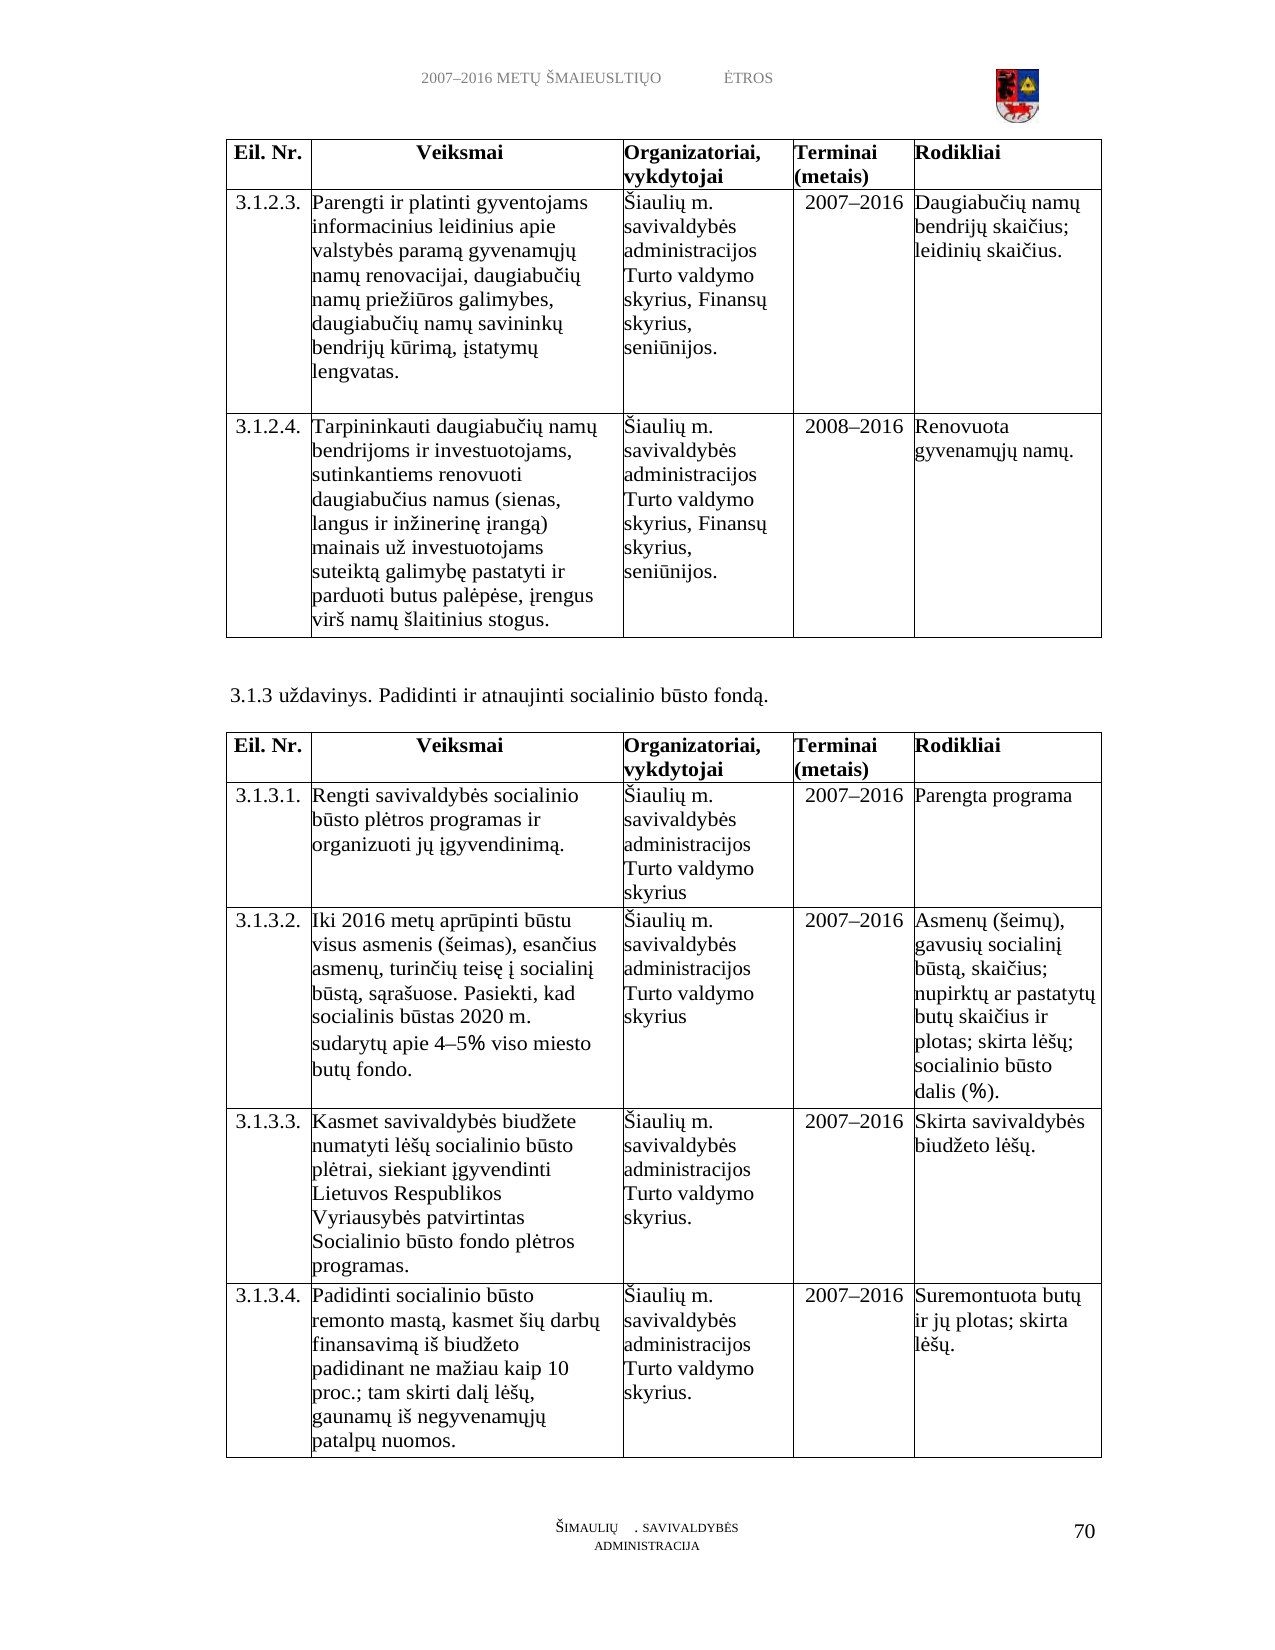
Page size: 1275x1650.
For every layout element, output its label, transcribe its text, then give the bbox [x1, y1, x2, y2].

table_cell Daugiabučių namų bendrijų skaičius; leidinių skaičius. [915, 190, 1101, 413]
table_cell 2007–2016 [794, 908, 914, 1108]
table_cell Skirta savivaldybės biudžeto lėšų. [915, 1109, 1101, 1282]
table_header Veiksmai [312, 140, 623, 189]
table_header Terminai (metais) [794, 140, 914, 189]
table_cell 2007–2016 [794, 190, 914, 413]
table_cell 3.1.3.4. [227, 1284, 311, 1457]
table_cell Iki 2016 metų aprūpinti būstu visus asmenis (šeimas), esančius asmenų, turinčių teisę į socialinį būstą, sąrašuose. Pasiekti, kad socialinis būstas 2020 m. sudarytų apie 4–5% viso miesto butų fondo. [312, 908, 623, 1108]
table_cell Šiaulių m. savivaldybės administracijos Turto valdymo skyrius. [624, 1109, 793, 1282]
text 3.1.3 uždavinys. Padidinti ir atnaujinti socialinio būsto fondą. [230, 682, 1114, 707]
table_cell Parengta programa [915, 783, 1101, 907]
table_header Rodikliai [915, 140, 1101, 189]
table_cell Tarpininkauti daugiabučių namų bendrijoms ir investuotojams, sutinkantiems renovuoti daugiabučius namus (sienas, langus ir inžinerinę įrangą) mainais už investuotojams suteiktą galimybę pastatyti ir parduoti butus palėpėse, įrengus virš namų šlaitinius stogus. [312, 414, 623, 637]
table_cell 3.1.2.4. [227, 414, 311, 637]
table_cell 2007–2016 [794, 783, 914, 907]
table_header Eil. Nr. [227, 140, 311, 189]
table_cell Šiaulių m. savivaldybės administracijos Turto valdymo skyrius, Finansų skyrius, seniūnijos. [624, 414, 793, 637]
table_cell 3.1.2.3. [227, 190, 311, 413]
table_cell Asmenų (šeimų), gavusių socialinį būstą, skaičius; nupirktų ar pastatytų butų skaičius ir plotas; skirta lėšų; socialinio būsto dalis (%). [915, 908, 1101, 1108]
table_header Rodikliai [915, 733, 1101, 782]
table_cell Renovuota gyvenamųjų namų. [915, 414, 1101, 637]
table_cell 3.1.3.3. [227, 1109, 311, 1282]
table_cell Šiaulių m. savivaldybės administracijos Turto valdymo skyrius [624, 783, 793, 907]
table_header Terminai (metais) [794, 733, 914, 782]
table_cell Suremontuota butų ir jų plotas; skirta lėšų. [915, 1284, 1101, 1457]
table_header Veiksmai [312, 733, 623, 782]
table_cell 3.1.3.1. [227, 783, 311, 907]
table_cell Šiaulių m. savivaldybės administracijos Turto valdymo skyrius [624, 908, 793, 1108]
table_cell 2008–2016 [794, 414, 914, 637]
table_cell Šiaulių m. savivaldybės administracijos Turto valdymo skyrius, Finansų skyrius, seniūnijos. [624, 190, 793, 413]
table_cell Šiaulių m. savivaldybės administracijos Turto valdymo skyrius. [624, 1284, 793, 1457]
table_cell Parengti ir platinti gyventojams informacinius leidinius apie valstybės paramą gyvenamųjų namų renovacijai, daugiabučių namų priežiūros galimybes, daugiabučių namų savininkų bendrijų kūrimą, įstatymų lengvatas. [312, 190, 623, 413]
table_cell Rengti savivaldybės socialinio būsto plėtros programas ir organizuoti jų įgyvendinimą. [312, 783, 623, 907]
table_cell Kasmet savivaldybės biudžete numatyti lėšų socialinio būsto plėtrai, siekiant įgyvendinti Lietuvos Respublikos Vyriausybės patvirtintas Socialinio būsto fondo plėtros programas. [312, 1109, 623, 1282]
table_cell Padidinti socialinio būsto remonto mastą, kasmet šių darbų finansavimą iš biudžeto padidinant ne mažiau kaip 10 proc.; tam skirti dalį lėšų, gaunamų iš negyvenamųjų patalpų nuomos. [312, 1284, 623, 1457]
table_cell 2007–2016 [794, 1109, 914, 1282]
table_header Organizatoriai, vykdytojai [624, 140, 793, 189]
table_cell 2007–2016 [794, 1284, 914, 1457]
table_header Eil. Nr. [227, 733, 311, 782]
table_cell 3.1.3.2. [227, 908, 311, 1108]
table_header Organizatoriai, vykdytojai [624, 733, 793, 782]
